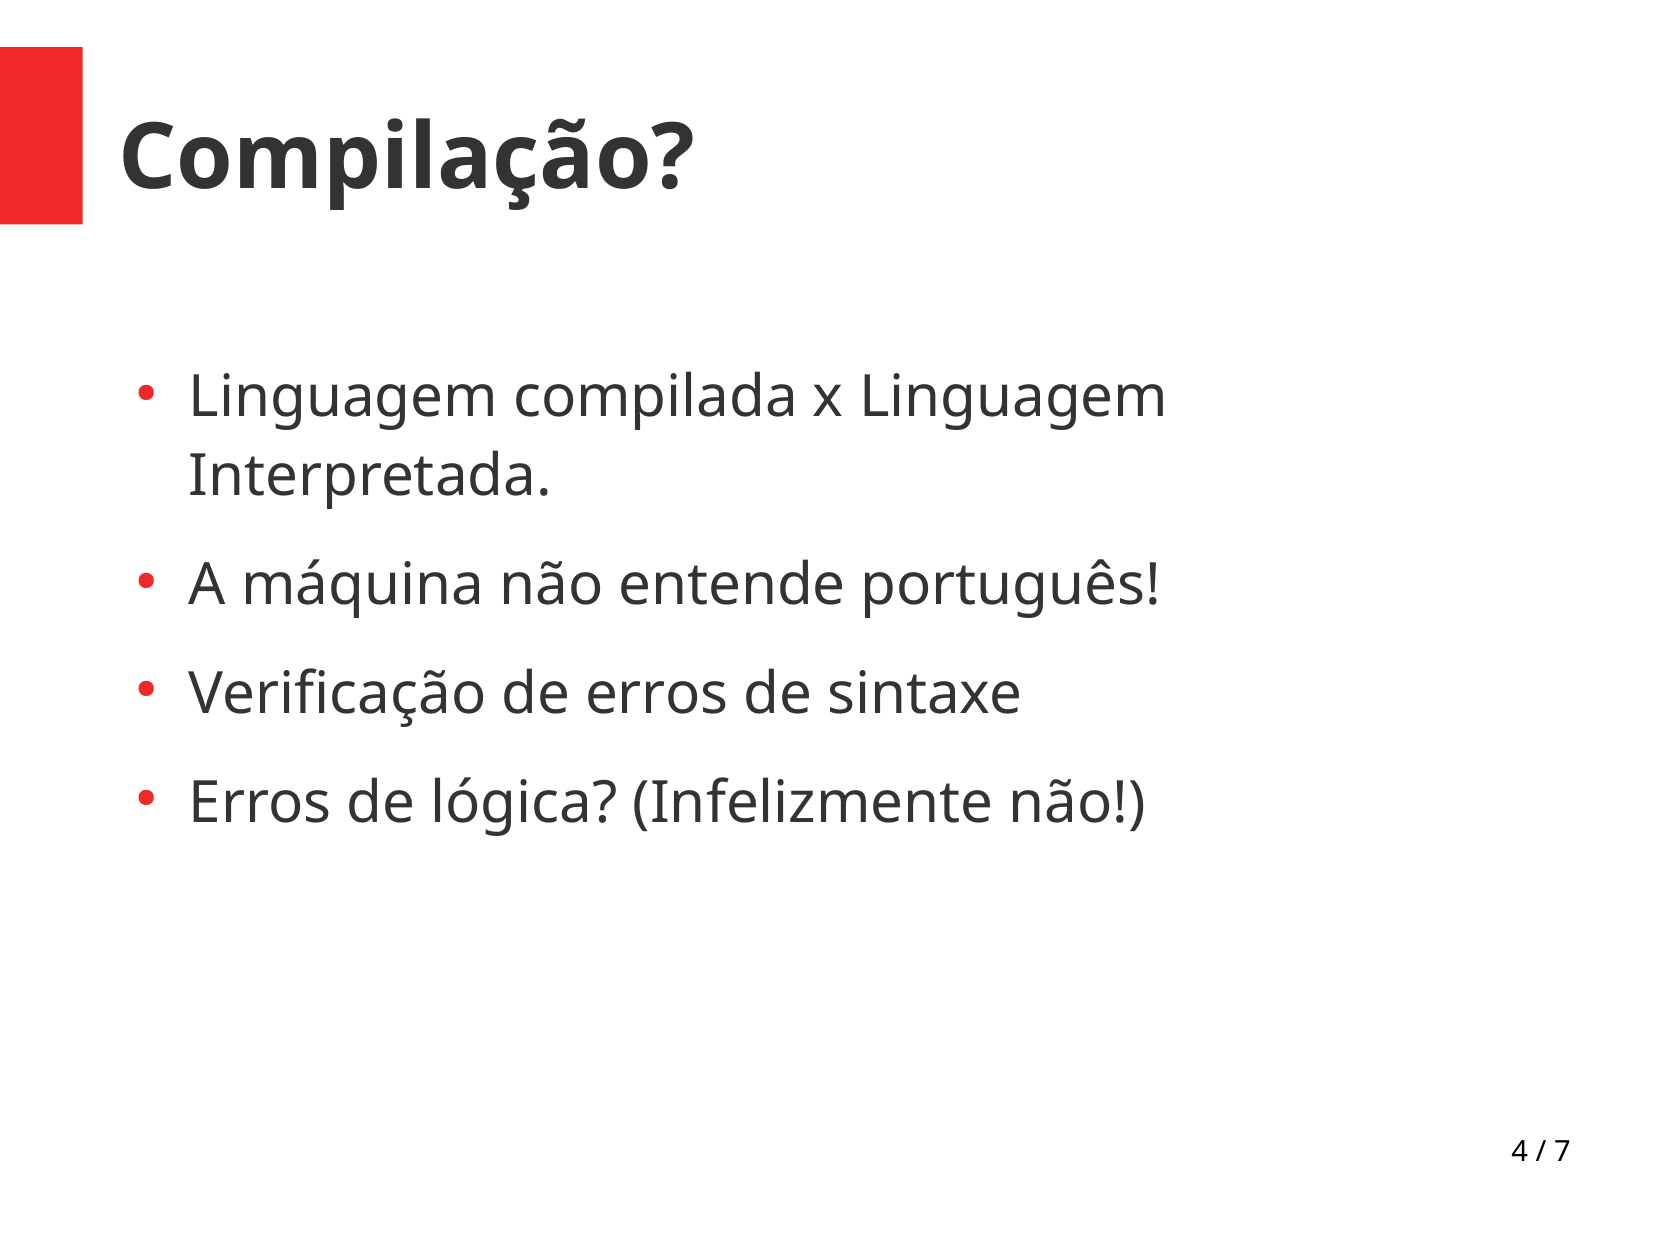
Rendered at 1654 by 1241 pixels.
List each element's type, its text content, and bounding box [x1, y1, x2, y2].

title Compilação? [118, 49, 1571, 257]
list Linguagem compilada x Linguagem Interpretada. A máquina não entende português! Verificação de erros de sintaxe Erros de lógica? (Infelizmente não!) [118, 354, 1536, 1074]
